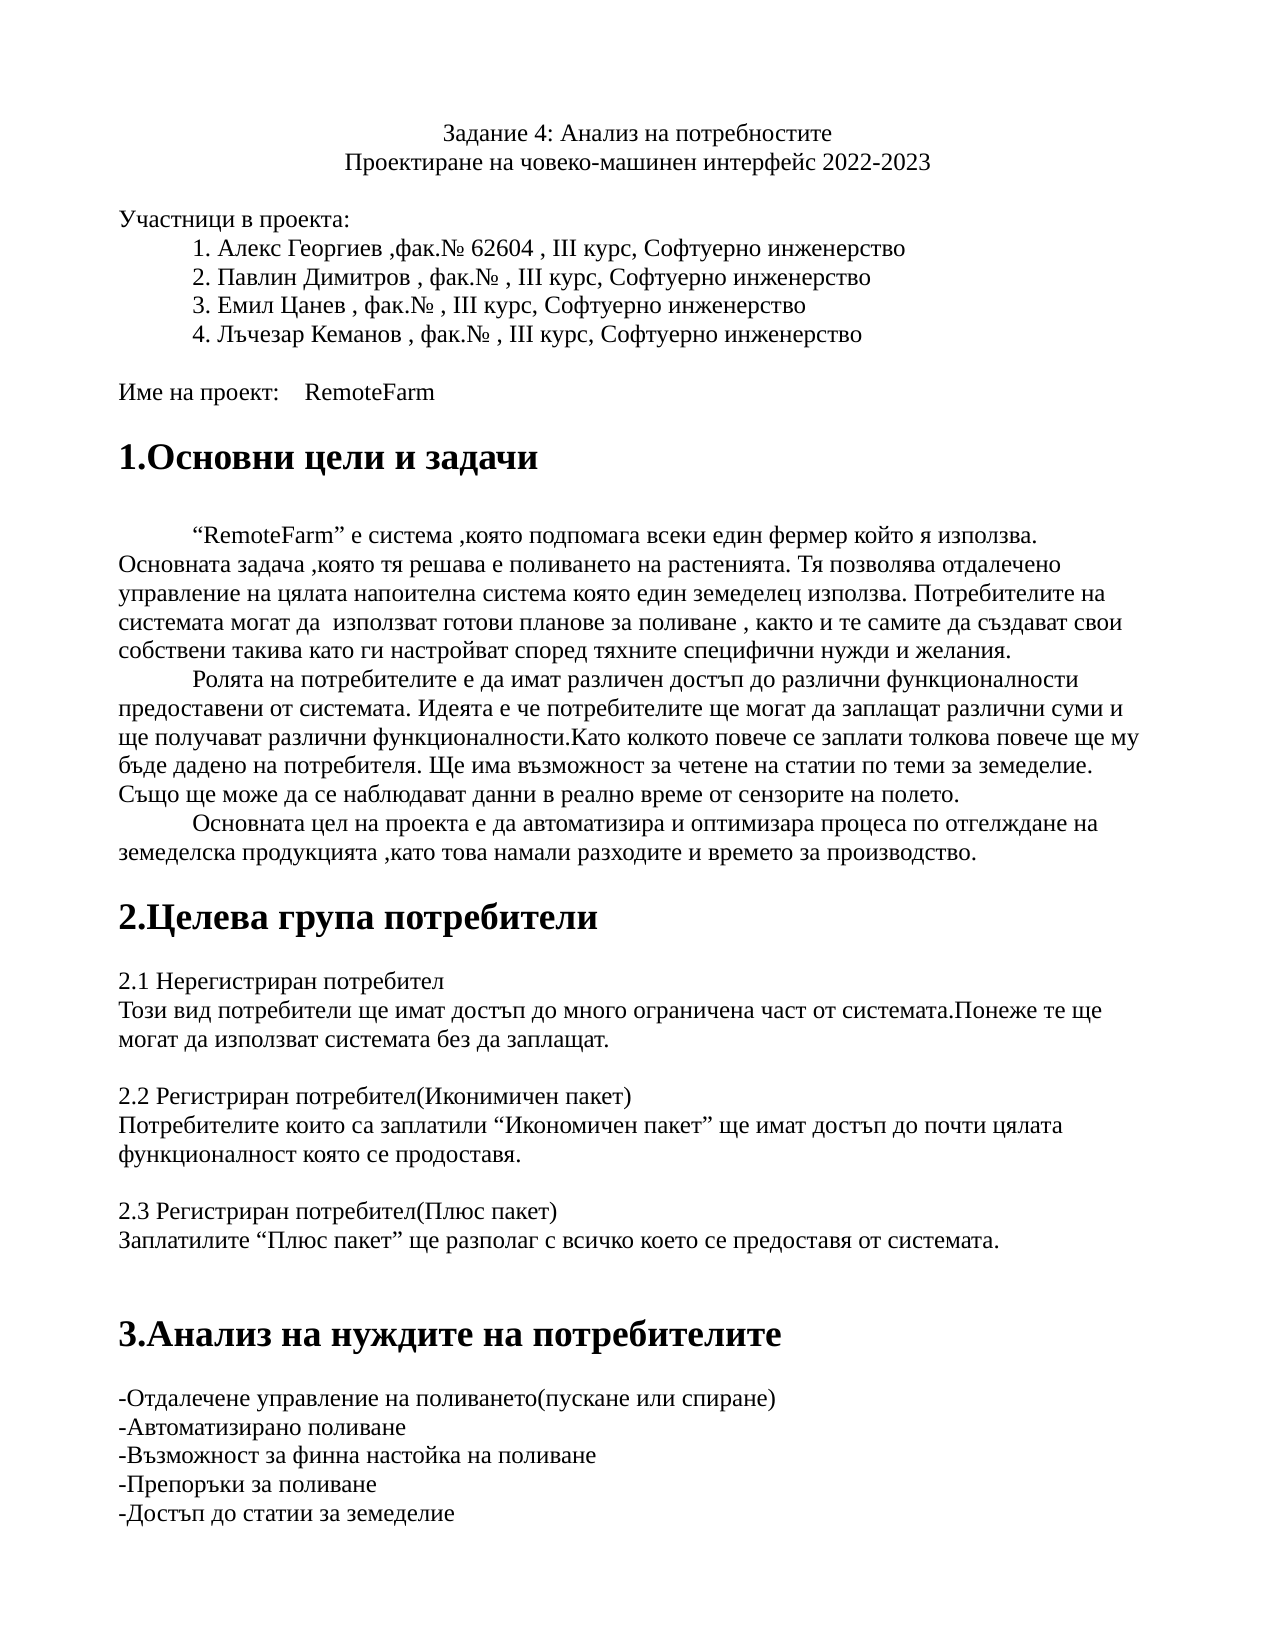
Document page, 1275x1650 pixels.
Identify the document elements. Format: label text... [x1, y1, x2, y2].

text Задание 4: Анализ на потребностите [118, 118, 1157, 147]
text Участници в проекта: [118, 204, 1157, 233]
text “RemoteFarm” е система ,която подпомага всеки един фермер който я използва. Основната задача ,която тя решава е поливането на растенията. Тя позволява отдалечено управление на цялата напоителна система която един земеделец използва. Потребителите на системата могат да използват готови планове за поливане , както и те самите да създават свои собствени такива като ги настройват според тяхните специфични нужди и желания. [118, 521, 1157, 664]
text Заплатилите “Плюс пакет” ще разполаг с всичко което се предоставя от системата. [118, 1225, 1157, 1254]
text -Достъп до статии за земеделие [118, 1498, 1157, 1527]
text 3. Емил Цанев , фак.№ , III курс, Софтуерно инженерство [118, 291, 1157, 319]
text 2.3 Регистриран потребител(Плюс пакет) [118, 1196, 1157, 1225]
text -Автоматизирано поливане [118, 1412, 1157, 1441]
text 2.1 Нерегистриран потребител [118, 966, 1157, 995]
text 3.Анализ на нуждите на потребителите [118, 1311, 1157, 1354]
text -Възможност за финна настойка на поливане [118, 1441, 1157, 1469]
text Потребителите които са заплатили “Икономичен пакет” ще имат достъп до почти цялата функционалност която се продоставя. [118, 1110, 1157, 1167]
text 1.Основни цели и задачи [118, 434, 1157, 477]
text Ролята на потребителите е да имат различен достъп до различни функционалности предоставени от системата. Идеята е че потребителите ще могат да заплащат различни суми и ще получават различни функционалности.Като колкото повече се заплати толкова повече ще му бъде дадено на потребителя. Ще има възможност за четене на статии по теми за земеделие. Също ще може да се наблюдават данни в реално време от сензорите на полето. [118, 664, 1157, 808]
text 2.2 Регистриран потребител(Иконимичен пакет) [118, 1081, 1157, 1110]
text 2. Павлин Димитров , фак.№ , III курс, Софтуерно инженерство [118, 262, 1157, 291]
text Име на проект: RemoteFarm [118, 377, 1157, 406]
text 4. Лъчезар Кеманов , фак.№ , III курс, Софтуерно инженерство [118, 319, 1157, 348]
text Проектиране на човеко-машинен интерфейс 2022-2023 [118, 147, 1157, 176]
text 1. Алекс Георгиев ,фак.№ 62604 , III курс, Софтуерно инженерство [118, 233, 1157, 262]
text Основната цел на проекта е да автоматизира и оптимизара процеса по отгелждане на земеделска продукцията ,като това намали разходите и времето за производство. [118, 808, 1157, 866]
text Този вид потребители ще имат достъп до много ограничена част от системата.Понеже те ще могат да използват системата без да заплащат. [118, 995, 1157, 1052]
text 2.Целева група потребители [118, 894, 1157, 937]
text -Препоръки за поливане [118, 1469, 1157, 1498]
text -Отдалечене управление на поливането(пускане или спиране) [118, 1383, 1157, 1412]
